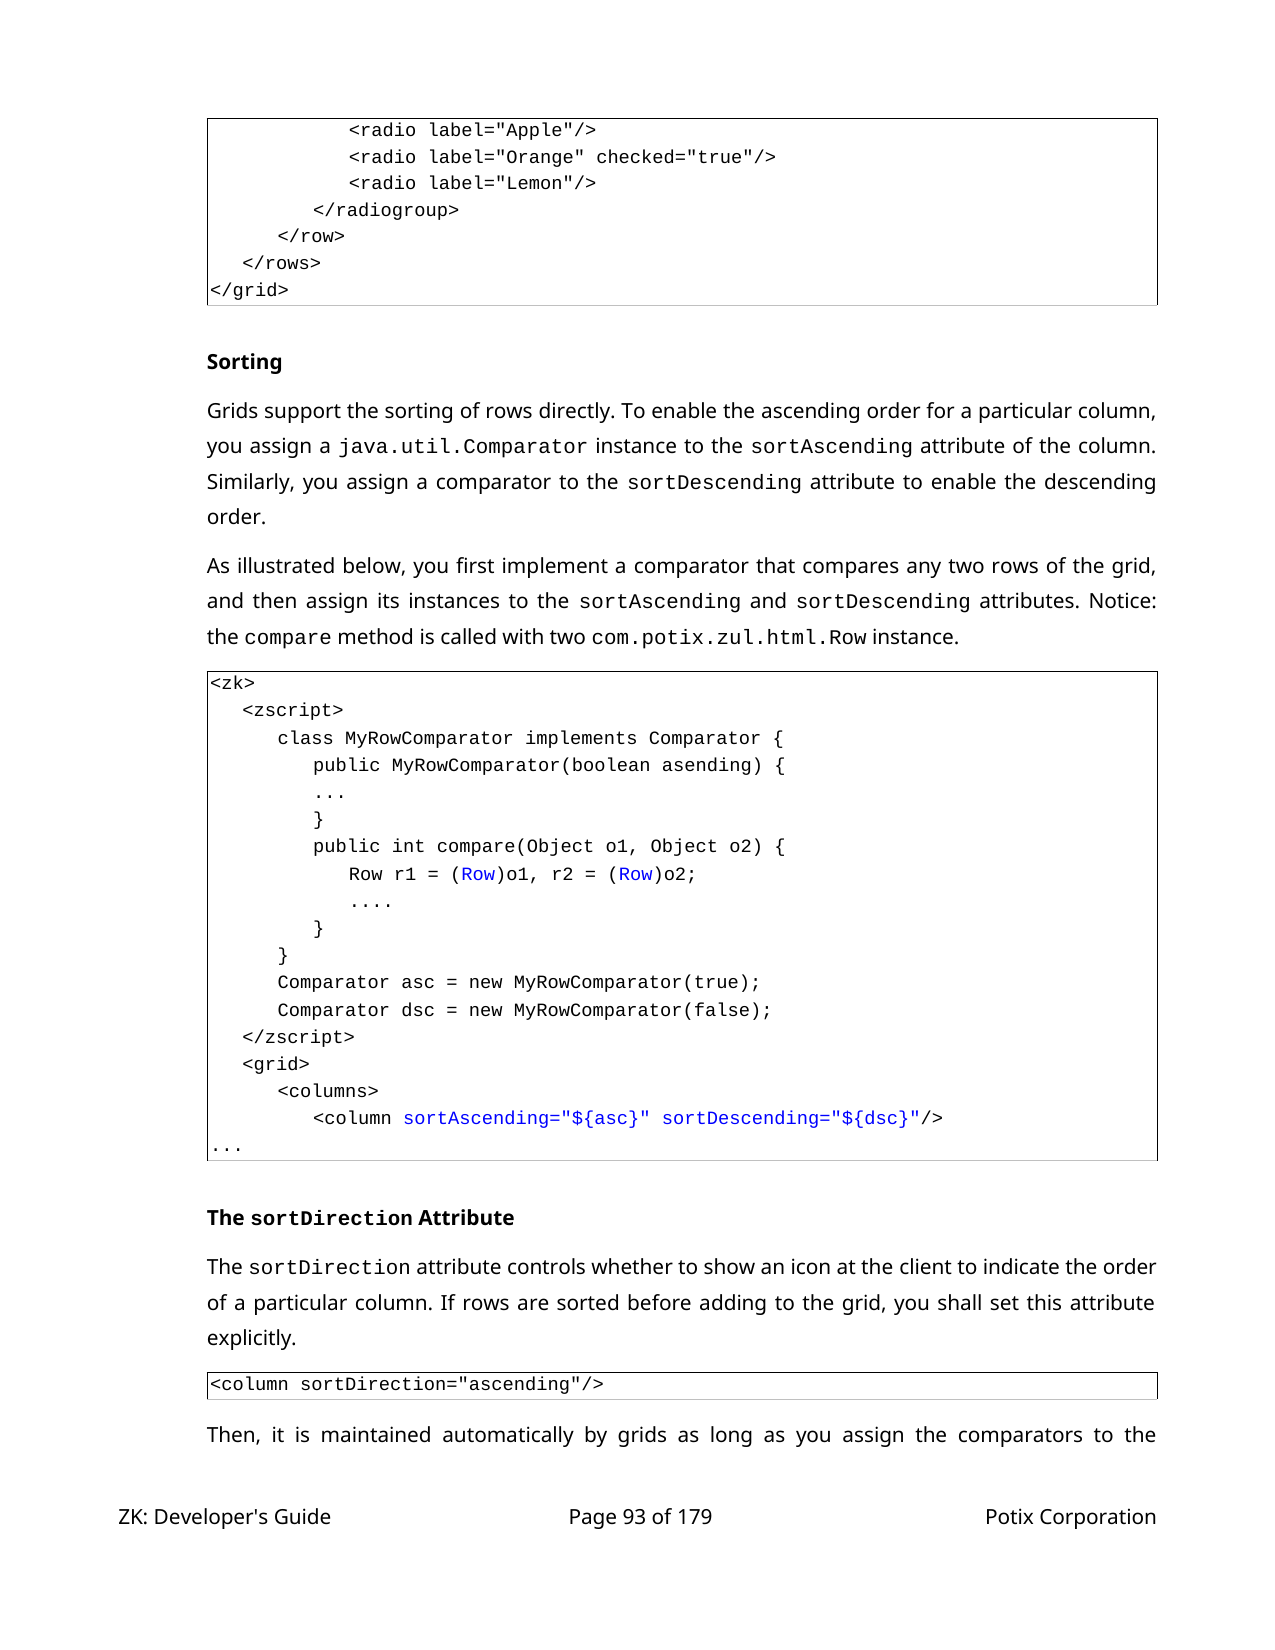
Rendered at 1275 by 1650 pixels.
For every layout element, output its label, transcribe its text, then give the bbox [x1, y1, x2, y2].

subtitle Sorting [207, 347, 1157, 376]
text <radio label="Apple"/> <radio label="Orange" checked="true"/> <radio label="Lemon"/> </radiogroup> </row> </rows> </grid> [208, 119, 1157, 305]
text Row r1 = (Row)o1, r2 = (Row)o2; [208, 861, 1157, 886]
subtitle The sortDirection Attribute [207, 1203, 1157, 1232]
text public int compare(Object o1, Object o2) { [208, 834, 1157, 858]
text } [208, 943, 1157, 967]
text Then, it is maintained automatically by grids as long as you assign the comparators to the [207, 1420, 1157, 1448]
text Comparator dsc = new MyRowComparator(false); [208, 997, 1157, 1022]
text As illustrated below, you first implement a comparator that compares any two rows of the grid, and then assign its instances to the sortAscending and sortDescending attributes. Notice: the compare method is called with two com.potix.zul.html.Row instance. [207, 551, 1157, 651]
text <column sortDirection="ascending"/> [208, 1373, 1157, 1399]
text } [208, 916, 1157, 940]
text <grid> [208, 1052, 1157, 1076]
text ... [208, 780, 1157, 804]
text public MyRowComparator(boolean asending) { [208, 753, 1157, 777]
text .... [208, 889, 1157, 913]
text ... [208, 1133, 1157, 1160]
text </zscript> [208, 1024, 1157, 1049]
text The sortDirection attribute controls whether to show an icon at the client to indicate the order of a particular column. If rows are sorted before adding to the grid, you shall set this attribute explicitly. [207, 1252, 1157, 1351]
text } [208, 807, 1157, 831]
text <column sortAscending="${asc}" sortDescending="${dsc}"/> [208, 1106, 1157, 1130]
text <zk> [208, 672, 1157, 695]
text Comparator asc = new MyRowComparator(true); [208, 970, 1157, 994]
text <zscript> [208, 698, 1157, 723]
text class MyRowComparator implements Comparator { [208, 726, 1157, 750]
text Grids support the sorting of rows directly. To enable the ascending order for a particular column, you assign a java.util.Comparator instance to the sortAscending attribute of the column. Similarly, you assign a comparator to the sortDescending attribute to enable the descending order. [207, 396, 1157, 531]
text <columns> [208, 1079, 1157, 1103]
